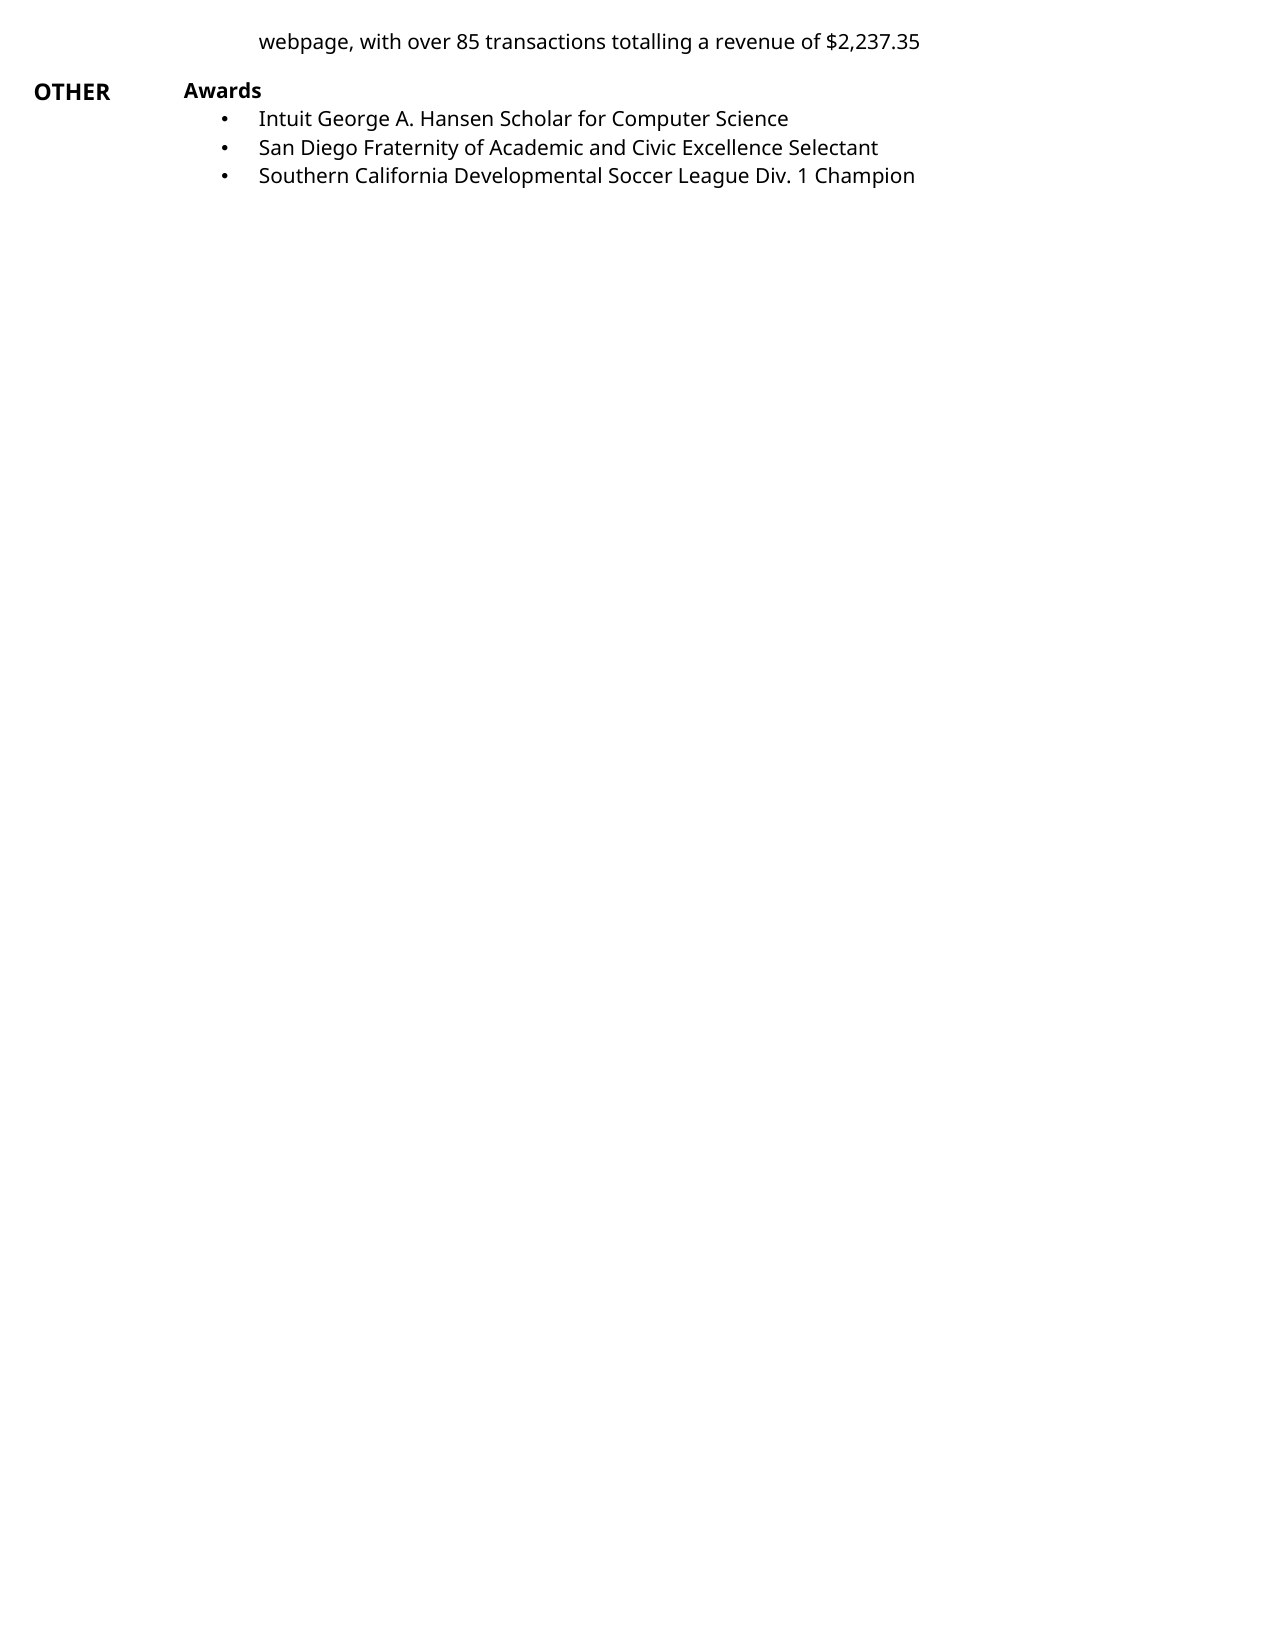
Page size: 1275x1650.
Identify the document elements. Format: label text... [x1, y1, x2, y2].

table_cell [23, 16, 173, 66]
table_cell Awards Intuit George A. Hansen Scholar for Computer Science San Diego Fraternity of Academic and Civic Excellence Selectant Southern California Developmental Soccer League Div. 1 Champion [173, 66, 1251, 200]
table_cell webpage, with over 85 transactions totalling a revenue of $2,237.35 [173, 16, 1251, 66]
table_cell OTHER [23, 66, 173, 200]
